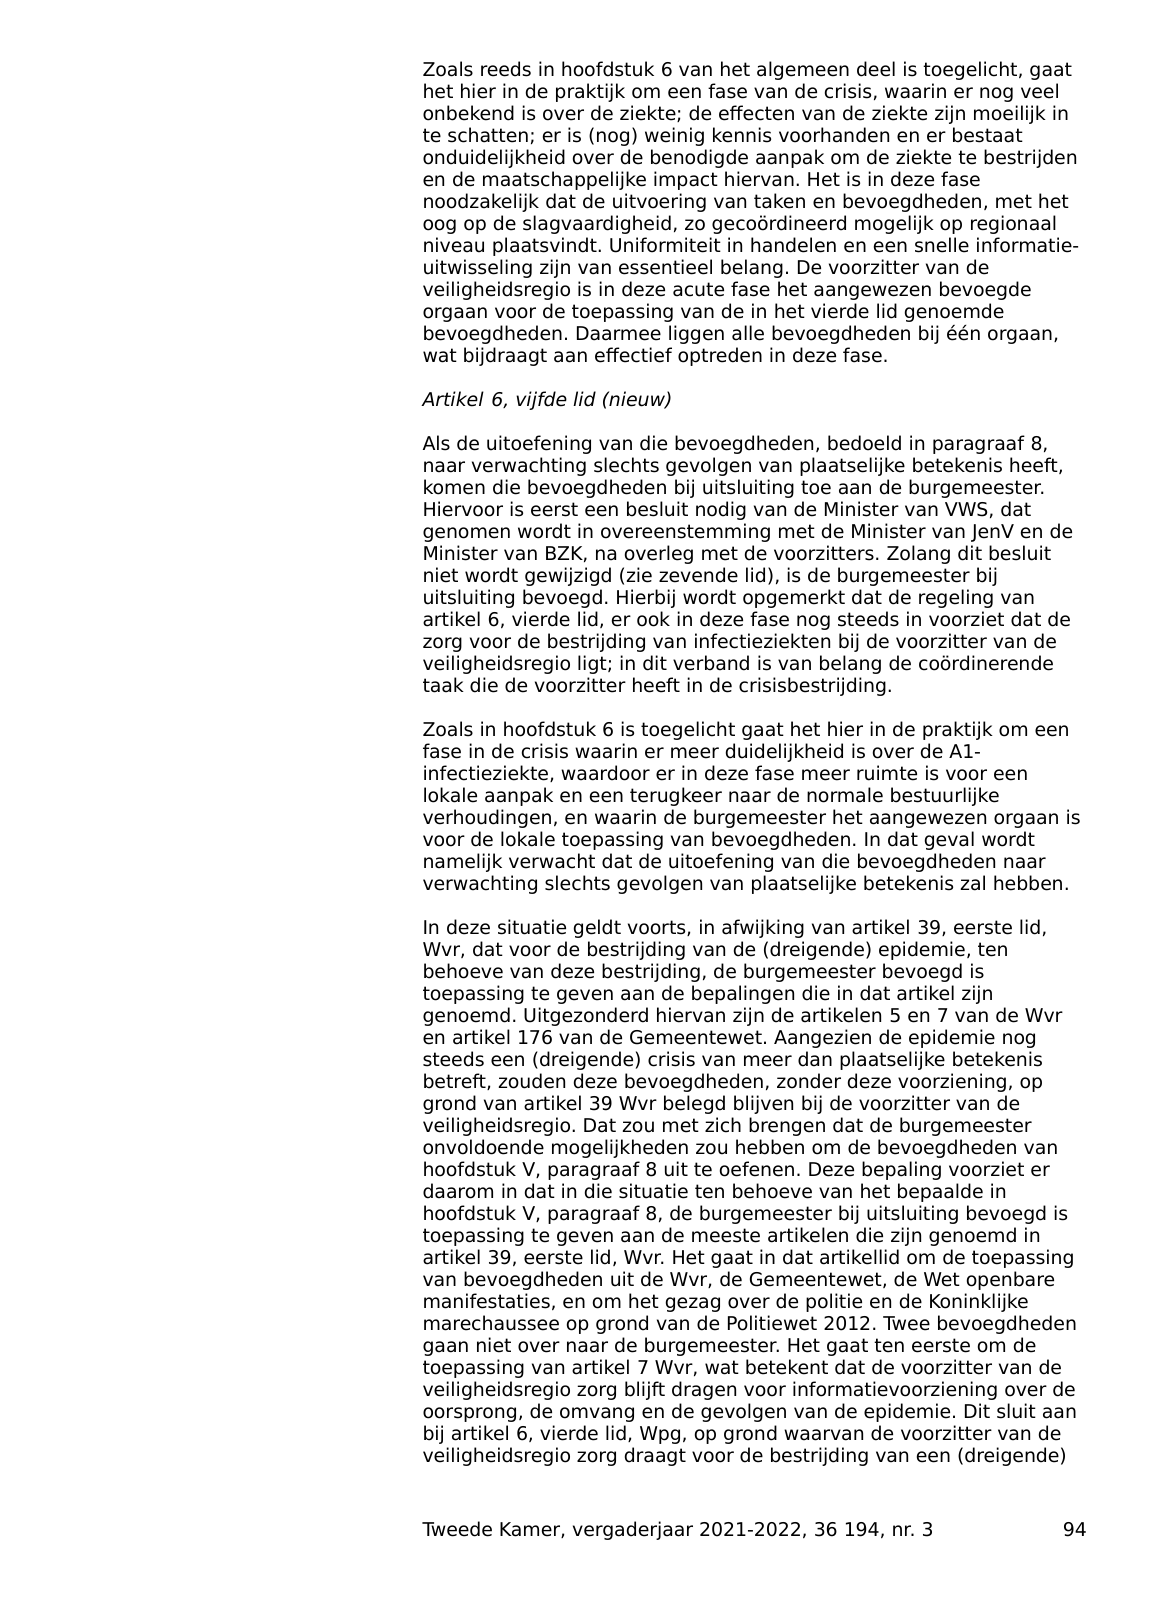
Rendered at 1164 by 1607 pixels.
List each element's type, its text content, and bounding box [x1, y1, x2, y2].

text In deze situatie geldt voorts, in afwijking van artikel 39, eerste lid, Wvr, dat voor de bestrijding van de (dreigende) epidemie, ten behoeve van deze bestrijding, de burgemeester bevoegd is toepassing te geven aan de bepalingen die in dat artikel zijn genoemd. Uitgezonderd hiervan zijn de artikelen 5 en 7 van de Wvr en artikel 176 van de Gemeentewet. Aangezien de epidemie nog steeds een (dreigende) crisis van meer dan plaatselijke betekenis betreft, zouden deze bevoegdheden, zonder deze voorziening, op grond van artikel 39 Wvr belegd blijven bij de voorzitter van de veiligheidsregio. Dat zou met zich brengen dat de burgemeester onvoldoende mogelijkheden zou hebben om de bevoegdheden van hoofdstuk V, paragraaf 8 uit te oefenen. Deze bepaling voorziet er daarom in dat in die situatie ten behoeve van het bepaalde in hoofdstuk V, paragraaf 8, de burgemeester bij uitsluiting bevoegd is toepassing te geven aan de meeste artikelen die zijn genoemd in artikel 39, eerste lid, Wvr. Het gaat in dat artikellid om de toepassing van bevoegdheden uit de Wvr, de Gemeentewet, de Wet openbare manifestaties, en om het gezag over de politie en de Koninklijke marechaussee op grond van de Politiewet 2012. Twee bevoegdheden gaan niet over naar de burgemeester. Het gaat ten eerste om de toepassing van artikel 7 Wvr, wat betekent dat de voorzitter van de veiligheidsregio zorg blijft dragen voor informatievoorziening over de oorsprong, de omvang en de gevolgen van de epidemie. Dit sluit aan bij artikel 6, vierde lid, Wpg, op grond waarvan de voorzitter van de veiligheidsregio zorg draagt voor de bestrijding van een (dreigende) [422, 917, 1087, 1467]
text Zoals in hoofdstuk 6 is toegelicht gaat het hier in de praktijk om een fase in de crisis waarin er meer duidelijkheid is over de A1-infectieziekte, waardoor er in deze fase meer ruimte is voor een lokale aanpak en een terugkeer naar de normale bestuurlijke verhoudingen, en waarin de burgemeester het aangewezen orgaan is voor de lokale toepassing van bevoegdheden. In dat geval wordt namelijk verwacht dat de uitoefening van die bevoegdheden naar verwachting slechts gevolgen van plaatselijke betekenis zal hebben. [422, 719, 1087, 895]
text Zoals reeds in hoofdstuk 6 van het algemeen deel is toegelicht, gaat het hier in de praktijk om een fase van de crisis, waarin er nog veel onbekend is over de ziekte; de effecten van de ziekte zijn moeilijk in te schatten; er is (nog) weinig kennis voorhanden en er bestaat onduidelijkheid over de benodigde aanpak om de ziekte te bestrijden en de maatschappelijke impact hiervan. Het is in deze fase noodzakelijk dat de uitvoering van taken en bevoegdheden, met het oog op de slagvaardigheid, zo gecoördineerd mogelijk op regionaal niveau plaatsvindt. Uniformiteit in handelen en een snelle informatie-uitwisseling zijn van essentieel belang. De voorzitter van de veiligheidsregio is in deze acute fase het aangewezen bevoegde orgaan voor de toepassing van de in het vierde lid genoemde bevoegdheden. Daarmee liggen alle bevoegdheden bij één orgaan, wat bijdraagt aan effectief optreden in deze fase. [422, 59, 1087, 367]
text Als de uitoefening van die bevoegdheden, bedoeld in paragraaf 8, naar verwachting slechts gevolgen van plaatselijke betekenis heeft, komen die bevoegdheden bij uitsluiting toe aan de burgemeester. Hiervoor is eerst een besluit nodig van de Minister van VWS, dat genomen wordt in overeenstemming met de Minister van JenV en de Minister van BZK, na overleg met de voorzitters. Zolang dit besluit niet wordt gewijzigd (zie zevende lid), is de burgemeester bij uitsluiting bevoegd. Hierbij wordt opgemerkt dat de regeling van artikel 6, vierde lid, er ook in deze fase nog steeds in voorziet dat de zorg voor de bestrijding van infectieziekten bij de voorzitter van de veiligheidsregio ligt; in dit verband is van belang de coördinerende taak die de voorzitter heeft in de crisisbestrijding. [422, 433, 1087, 697]
subtitle Artikel 6, vijfde lid (nieuw) [422, 389, 1087, 411]
